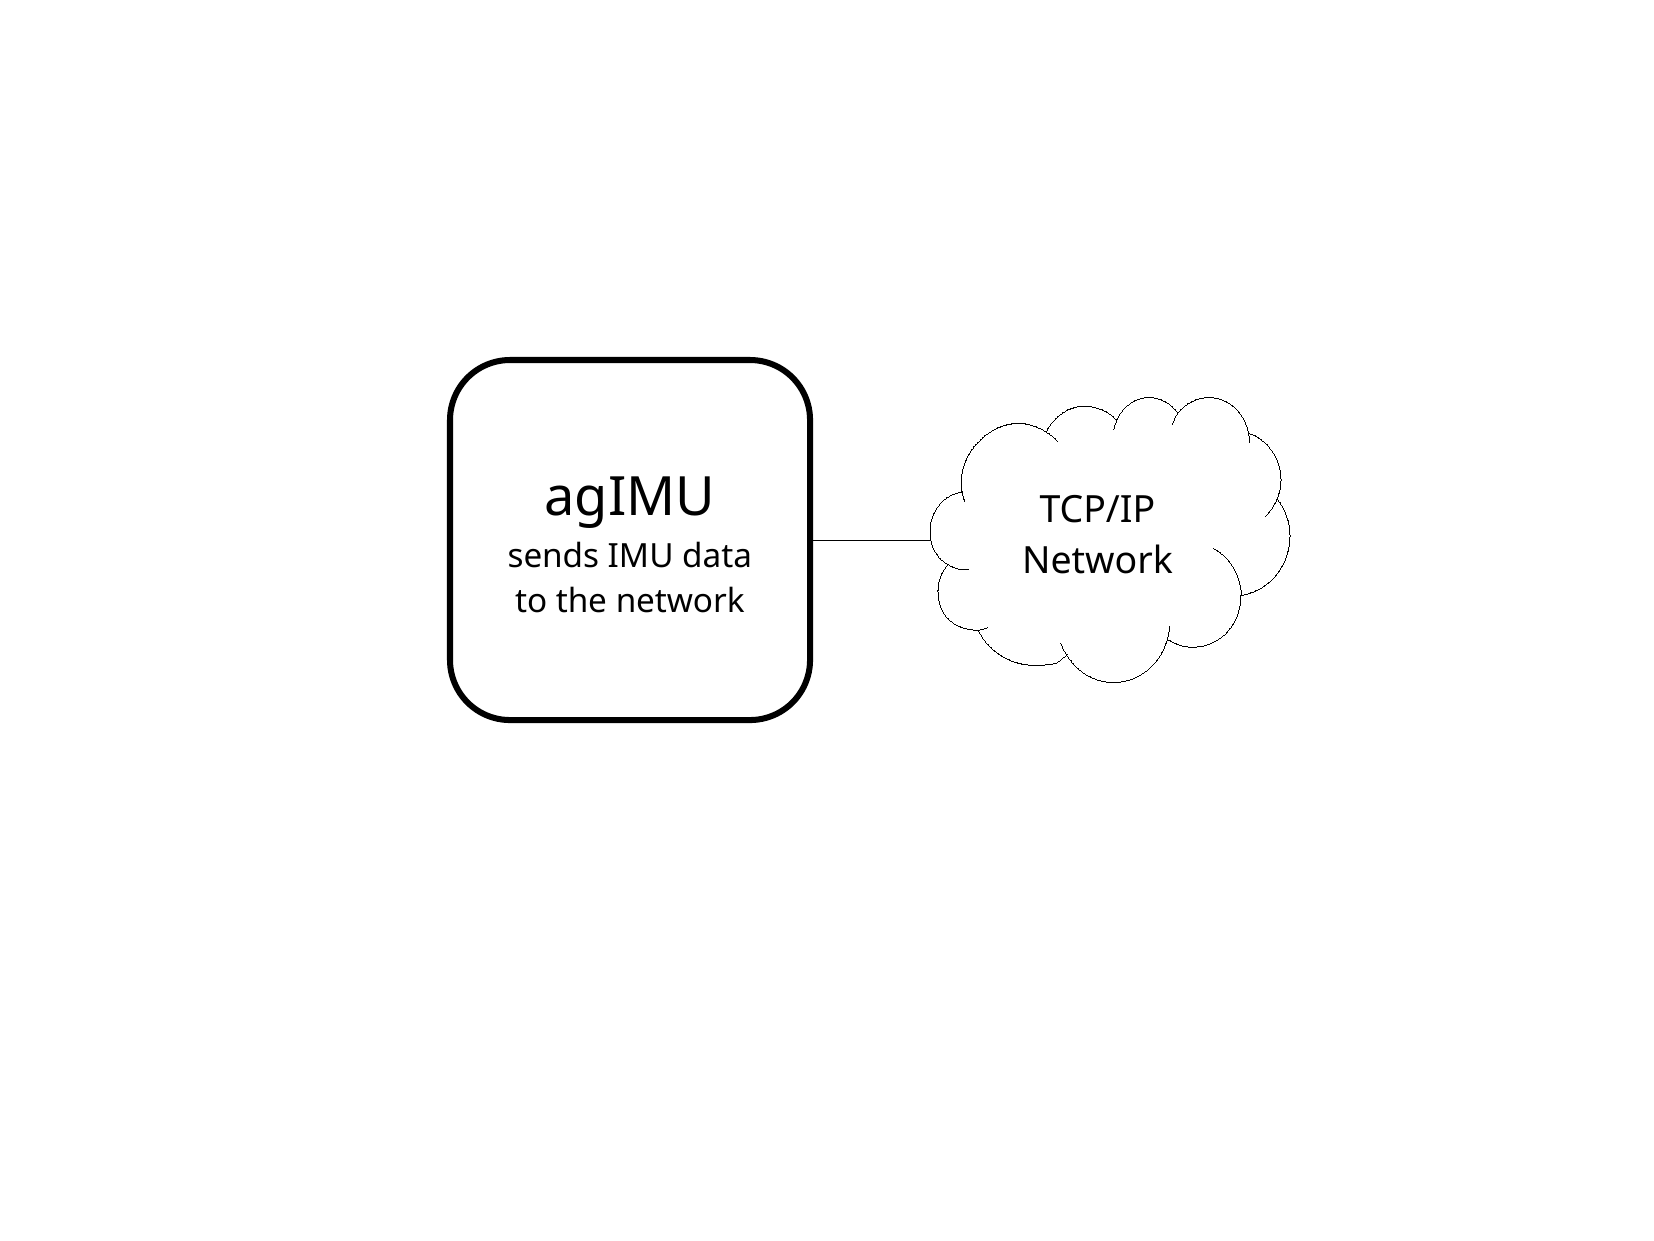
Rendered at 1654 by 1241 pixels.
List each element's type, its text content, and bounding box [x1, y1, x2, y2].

text_box agIMU sends IMU data to the network [450, 360, 811, 721]
text_box TCP/IP Network [930, 397, 1291, 683]
